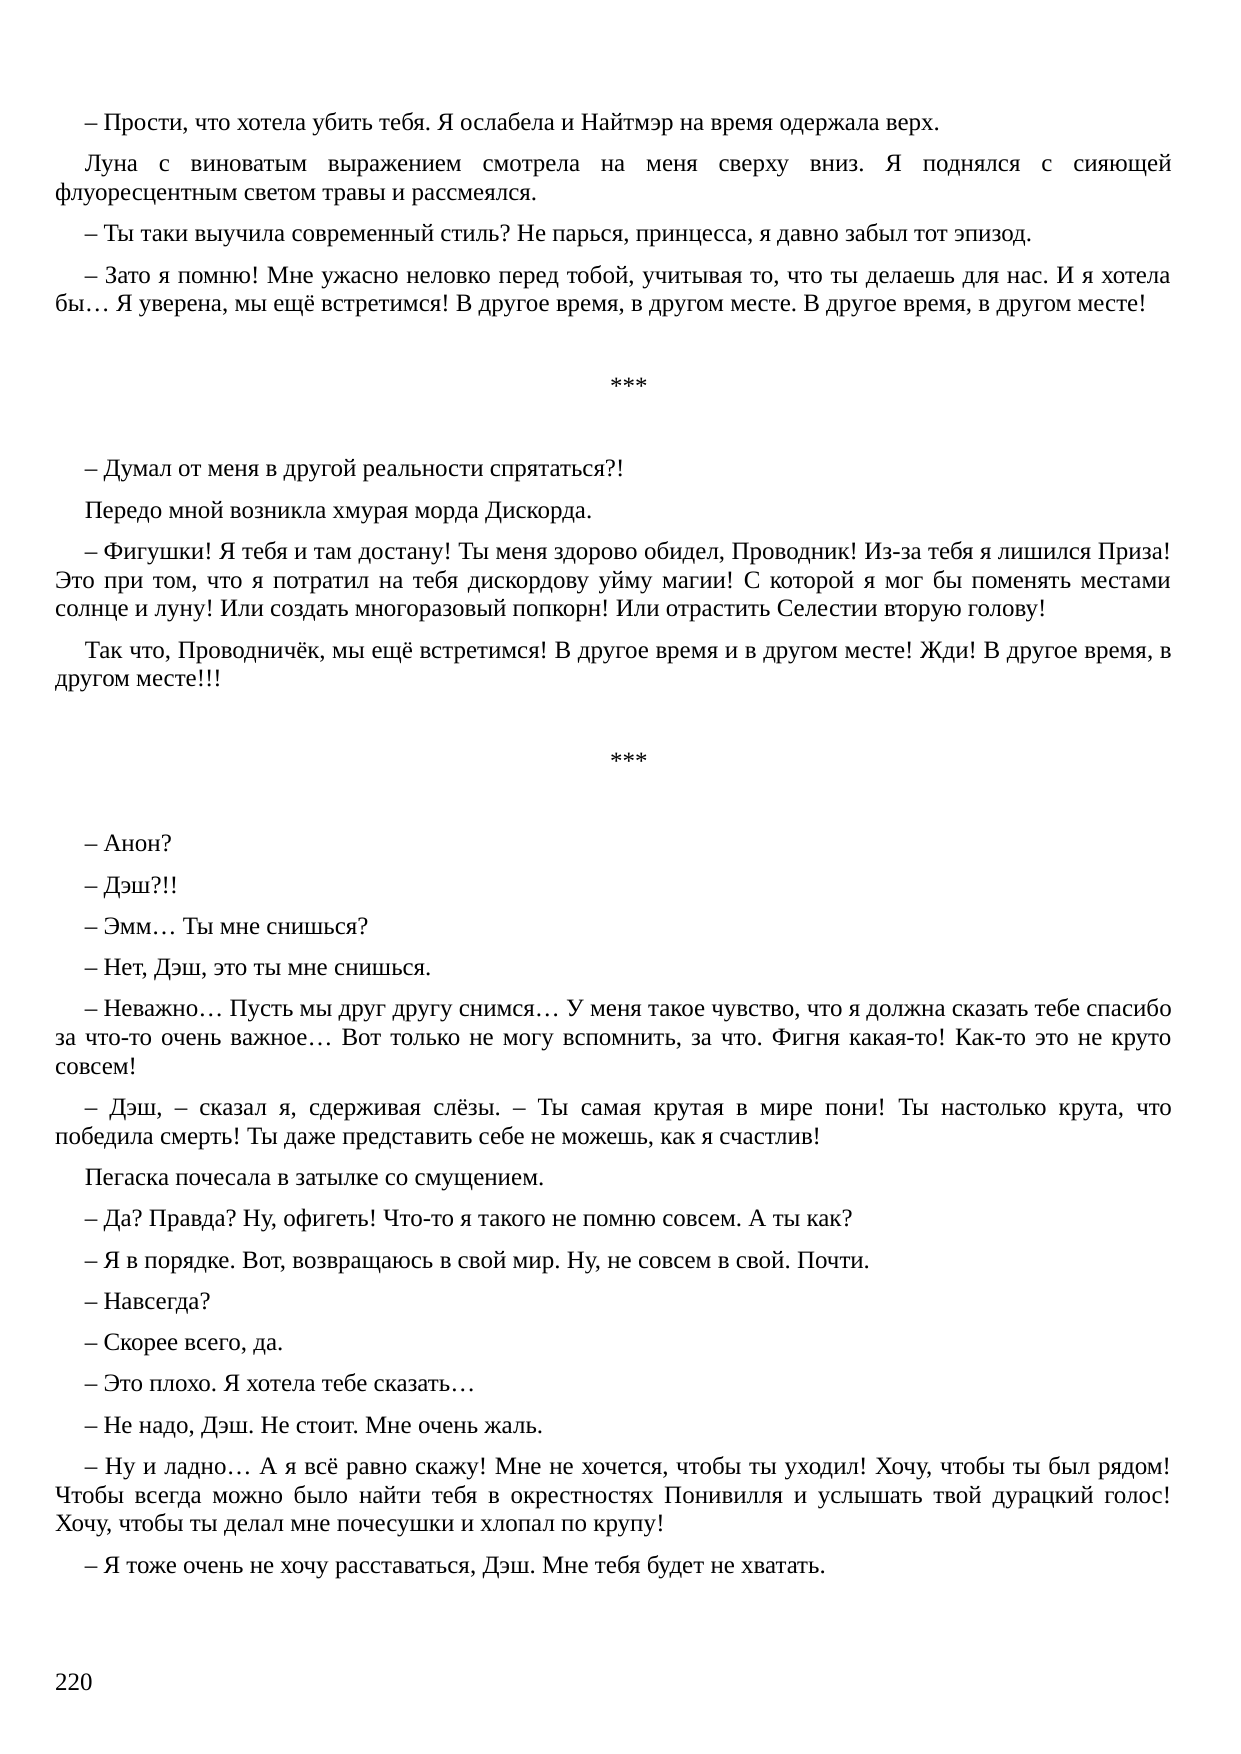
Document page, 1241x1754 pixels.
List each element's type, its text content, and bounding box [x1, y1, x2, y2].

text Передо мной возникла хмурая морда Дискорда. [55, 495, 1173, 523]
text – Да? Правда? Ну, офигеть! Что-то я такого не помню совсем. А ты как? [55, 1203, 1173, 1232]
text – Навсегда? [55, 1286, 1173, 1315]
text Луна с виноватым выражением смотрела на меня сверху вниз. Я поднялся с сияющей флуоресцентным светом травы и рассмеялся. [55, 148, 1173, 206]
text *** [55, 371, 1173, 400]
text – Думал от меня в другой реальности спрятаться?! [55, 453, 1173, 482]
text – Скорее всего, да. [55, 1327, 1173, 1356]
text – Фигушки! Я тебя и там достану! Ты меня здорово обидел, Проводник! Из-за тебя я лишился Приза! Это при том, что я потратил на тебя дискордову уйму магии! С которой я мог бы поменять местами солнце и луну! Или создать многоразовый попкорн! Или отрастить Селестии вторую голову! [55, 536, 1173, 622]
text – Это плохо. Я хотела тебе сказать… [55, 1368, 1173, 1397]
text – Эмм… Ты мне снишься? [55, 911, 1173, 940]
text – Я в порядке. Вот, возвращаюсь в свой мир. Ну, не совсем в свой. Почти. [55, 1245, 1173, 1273]
text – Неважно… Пусть мы друг другу снимся… У меня такое чувство, что я должна сказать тебе спасибо за что-то очень важное… Вот только не могу вспомнить, за что. Фигня какая-то! Как-то это не круто совсем! [55, 993, 1173, 1080]
text *** [55, 746, 1173, 775]
text – Нет, Дэш, это ты мне снишься. [55, 952, 1173, 981]
text – Зато я помню! Мне ужасно неловко перед тобой, учитывая то, что ты делаешь для нас. И я хотела бы… Я уверена, мы ещё встретимся! В другое время, в другом месте. В другое время, в другом месте! [55, 260, 1173, 317]
text – Дэш, – сказал я, сдерживая слёзы. – Ты самая крутая в мире пони! Ты настолько крута, что победила смерть! Ты даже представить себе не можешь, как я счастлив! [55, 1092, 1173, 1150]
text – Ну и ладно… А я всё равно скажу! Мне не хочется, чтобы ты уходил! Хочу, чтобы ты был рядом! Чтобы всегда можно было найти тебя в окрестностях Понивилля и услышать твой дурацкий голос! Хочу, чтобы ты делал мне почесушки и хлопал по крупу! [55, 1451, 1173, 1537]
text – Анон? [55, 828, 1173, 857]
text – Я тоже очень не хочу расставаться, Дэш. Мне тебя будет не хватать. [55, 1550, 1173, 1578]
text Пегаска почесала в затылке со смущением. [55, 1162, 1173, 1191]
text – Ты таки выучила современный стиль? Не парься, принцесса, я давно забыл тот эпизод. [55, 218, 1173, 247]
text Так что, Проводничёк, мы ещё встретимся! В другое время и в другом месте! Жди! В другое время, в другом месте!!! [55, 635, 1173, 692]
text – Не надо, Дэш. Не стоит. Мне очень жаль. [55, 1410, 1173, 1438]
text – Прости, что хотела убить тебя. Я ослабела и Найтмэр на время одержала верх. [55, 107, 1173, 136]
text – Дэш?!! [55, 870, 1173, 898]
